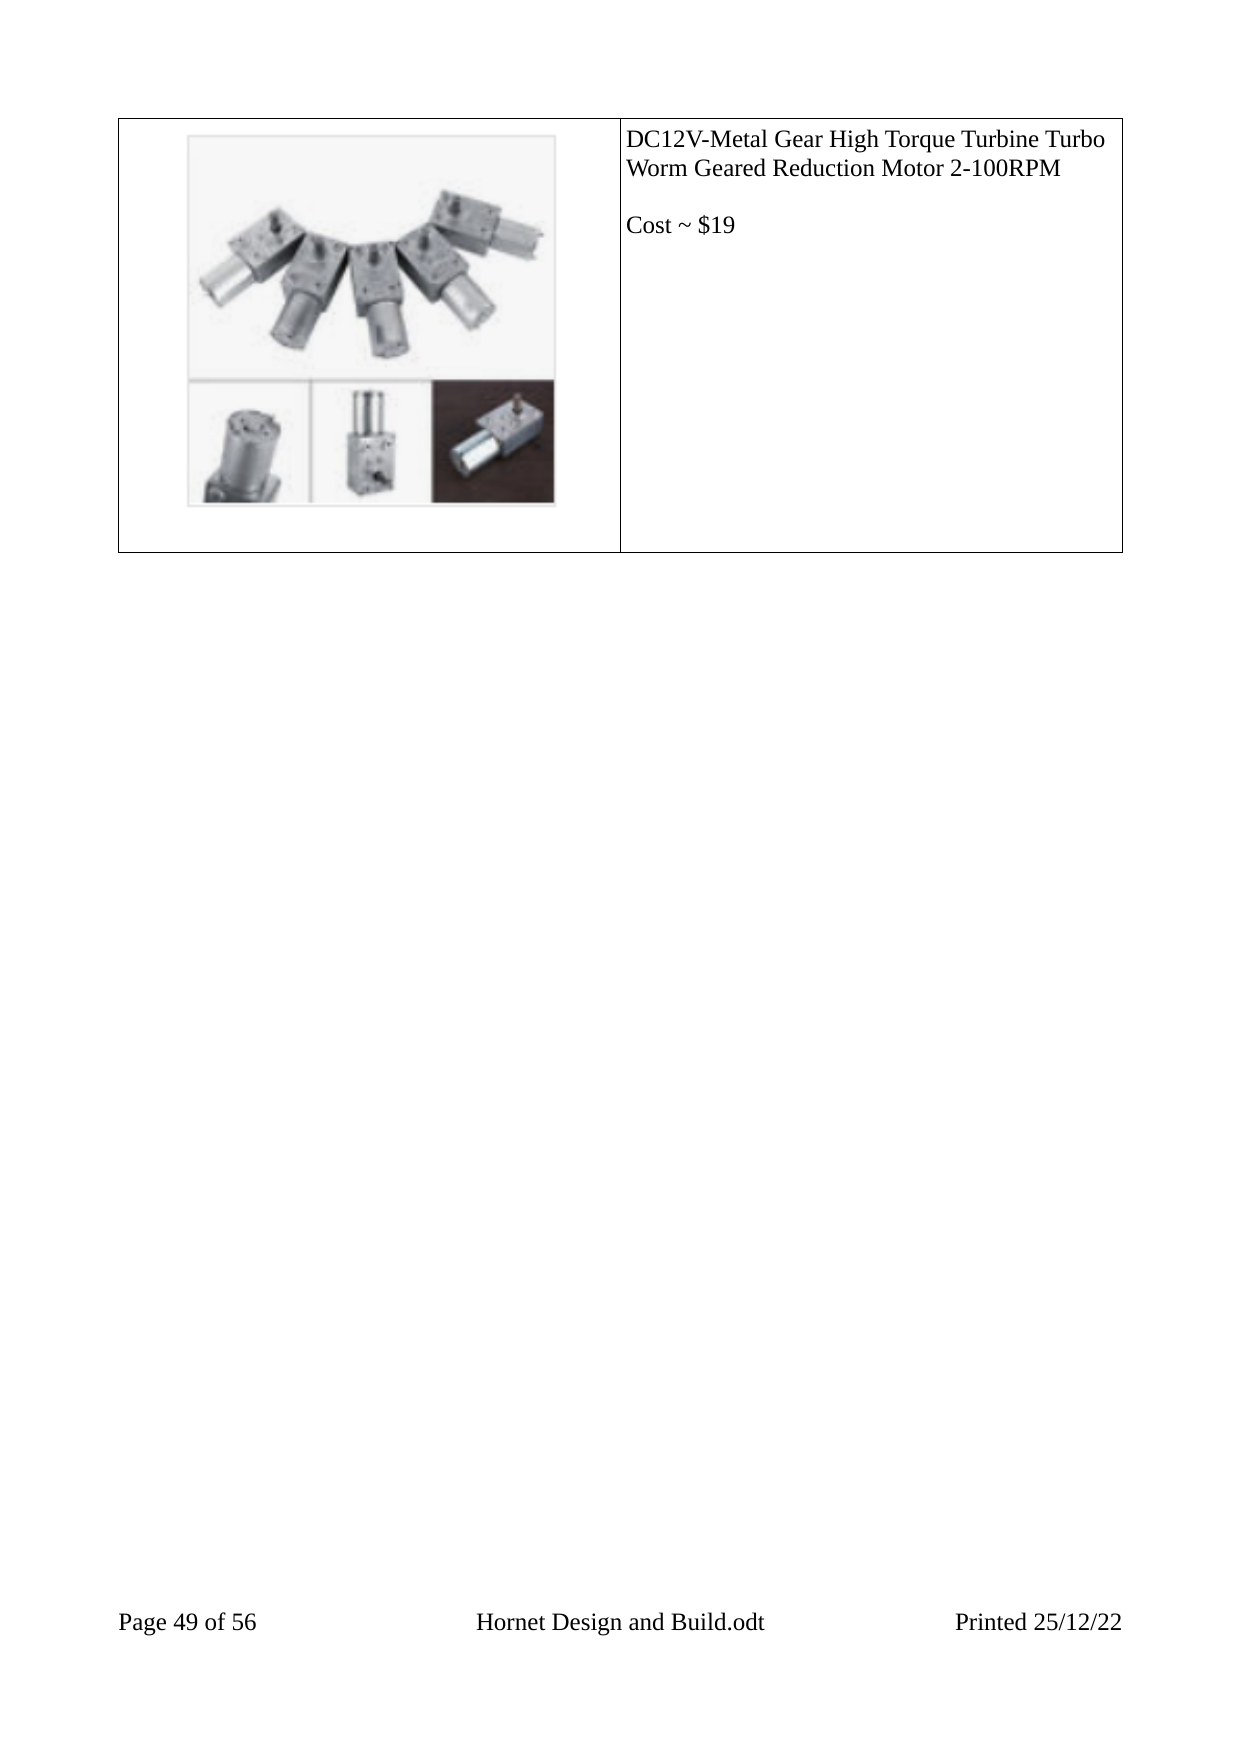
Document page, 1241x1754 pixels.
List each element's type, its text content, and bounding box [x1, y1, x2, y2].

picture [171, 123, 567, 518]
table_cell DC12V-Metal Gear High Torque Turbine Turbo Worm Geared Reduction Motor 2-100RPM Cost ~ $19 [621, 119, 1122, 552]
table_cell [119, 119, 620, 552]
